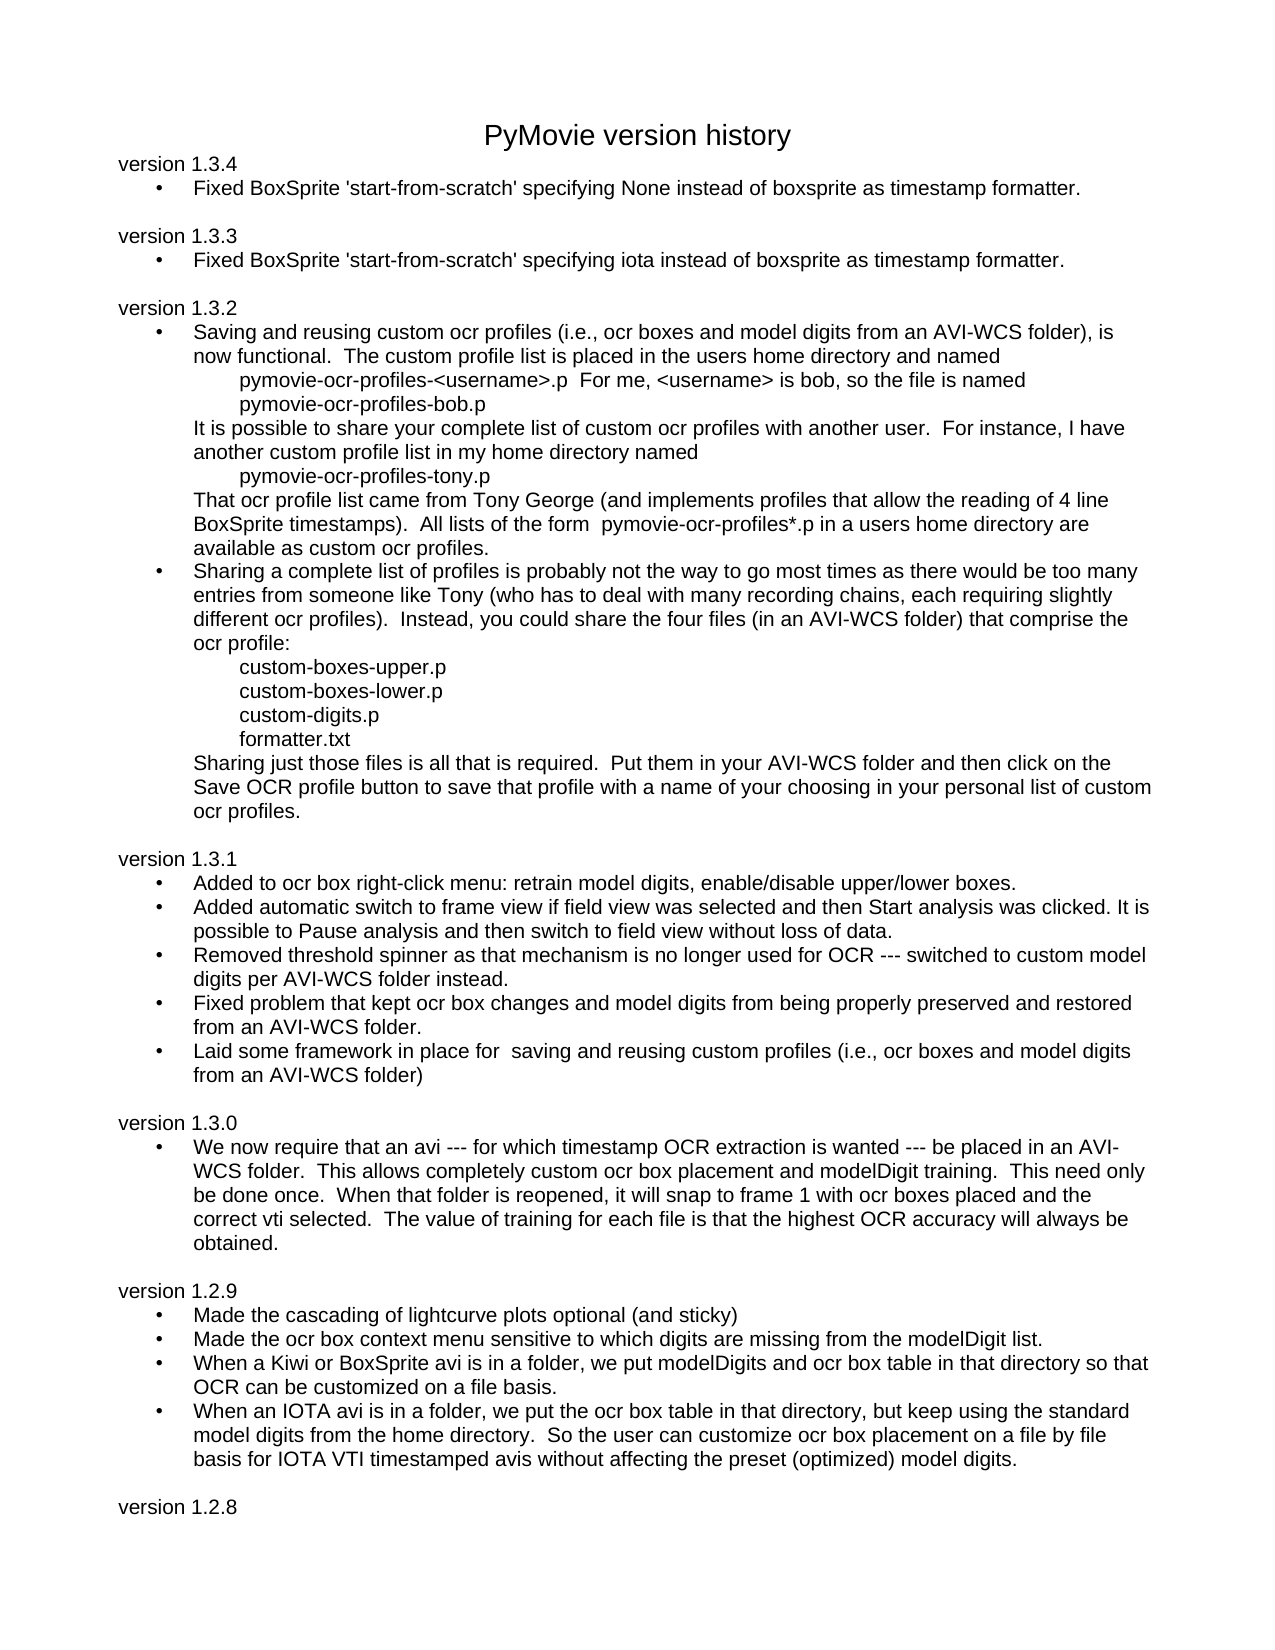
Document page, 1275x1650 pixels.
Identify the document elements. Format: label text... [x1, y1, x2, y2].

text version 1.3.4 [118, 152, 1157, 176]
list When a Kiwi or BoxSprite avi is in a folder, we put modelDigits and ocr box table in that directory so that OCR can be customized on a file basis. [156, 1351, 1157, 1399]
text version 1.3.0 [118, 1111, 1157, 1135]
list Laid some framework in place for saving and reusing custom profiles (i.e., ocr boxes and model digits from an AVI-WCS folder) [156, 1039, 1157, 1111]
text PyMovie version history [118, 118, 1157, 152]
list Made the cascading of lightcurve plots optional (and sticky) [156, 1303, 1157, 1327]
list Added to ocr box right-click menu: retrain model digits, enable/disable upper/lower boxes. [156, 871, 1157, 895]
text version 1.2.9 [118, 1279, 1157, 1303]
list Added automatic switch to frame view if field view was selected and then Start analysis was clicked. It is possible to Pause analysis and then switch to field view without loss of data. [156, 895, 1157, 943]
list Fixed BoxSprite 'start-from-scratch' specifying iota instead of boxsprite as timestamp formatter. [156, 248, 1157, 296]
list Removed threshold spinner as that mechanism is no longer used for OCR --- switched to custom model digits per AVI-WCS folder instead. [156, 943, 1157, 991]
list Sharing a complete list of profiles is probably not the way to go most times as there would be too many entries from someone like Tony (who has to deal with many recording chains, each requiring slightly different ocr profiles). Instead, you could share the four files (in an AVI-WCS folder) that comprise the ocr profile: custom-boxes-upper.p custom-boxes-lower.p custom-digits.p formatter.txt Sharing just those files is all that is required. Put them in your AVI-WCS folder and then click on the Save OCR profile button to save that profile with a name of your choosing in your personal list of custom ocr profiles. [156, 559, 1157, 823]
list Fixed BoxSprite 'start-from-scratch' specifying None instead of boxsprite as timestamp formatter. [156, 176, 1157, 224]
text version 1.2.8 [118, 1495, 1157, 1519]
list We now require that an avi --- for which timestamp OCR extraction is wanted --- be placed in an AVI-WCS folder. This allows completely custom ocr box placement and modelDigit training. This need only be done once. When that folder is reopened, it will snap to frame 1 with ocr boxes placed and the correct vti selected. The value of training for each file is that the highest OCR accuracy will always be obtained. [156, 1135, 1157, 1279]
text version 1.3.1 [118, 847, 1157, 871]
list Fixed problem that kept ocr box changes and model digits from being properly preserved and restored from an AVI-WCS folder. [156, 991, 1157, 1039]
text version 1.3.2 [118, 296, 1157, 319]
list Made the ocr box context menu sensitive to which digits are missing from the modelDigit list. [156, 1327, 1157, 1351]
list Saving and reusing custom ocr profiles (i.e., ocr boxes and model digits from an AVI-WCS folder), is now functional. The custom profile list is placed in the users home directory and named pymovie-ocr-profiles-<username>.p For me, <username> is bob, so the file is named pymovie-ocr-profiles-bob.p It is possible to share your complete list of custom ocr profiles with another user. For instance, I have another custom profile list in my home directory named pymovie-ocr-profiles-tony.p That ocr profile list came from Tony George (and implements profiles that allow the reading of 4 line BoxSprite timestamps). All lists of the form pymovie-ocr-profiles*.p in a users home directory are available as custom ocr profiles. [156, 319, 1157, 559]
list When an IOTA avi is in a folder, we put the ocr box table in that directory, but keep using the standard model digits from the home directory. So the user can customize ocr box placement on a file by file basis for IOTA VTI timestamped avis without affecting the preset (optimized) model digits. [156, 1399, 1157, 1495]
text version 1.3.3 [118, 224, 1157, 248]
